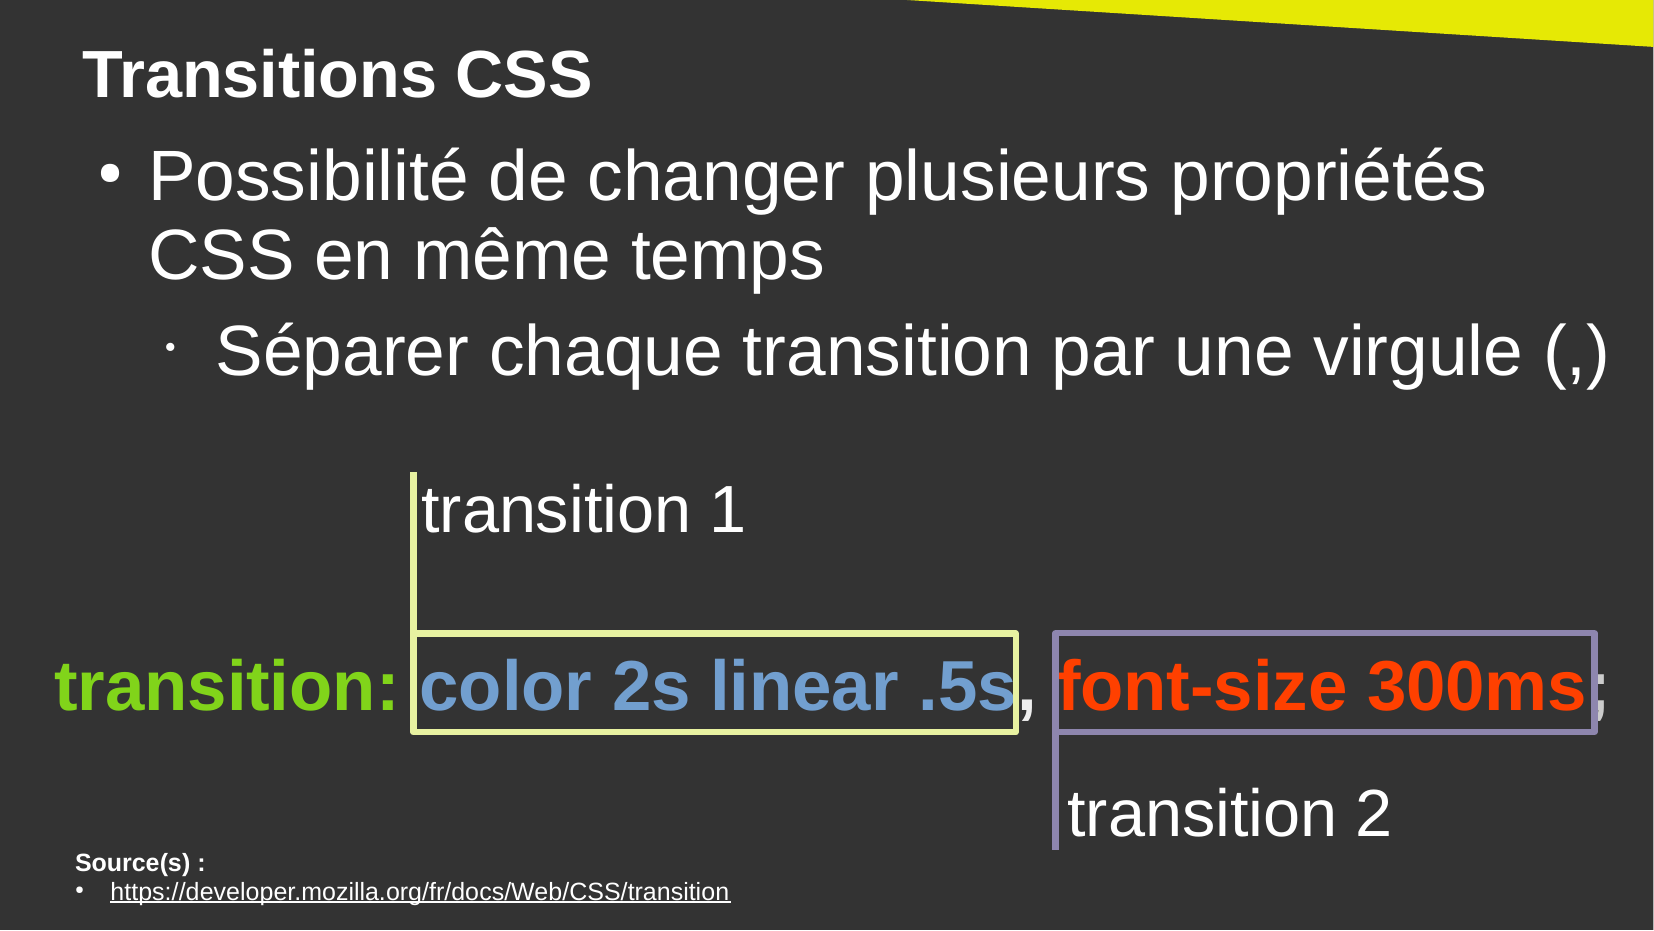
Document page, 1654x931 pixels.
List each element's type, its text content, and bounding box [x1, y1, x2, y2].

title Transitions CSS [82, 37, 1571, 114]
text_box transition: color 2s linear .5s, font-size 300ms; [417, 639, 1013, 729]
title transition 2 [1067, 775, 1576, 851]
title transition 1 [421, 472, 839, 548]
text_box [907, 0, 1654, 47]
text_box Source(s) : https://developer.mozilla.org/fr/docs/Web/CSS/transition [60, 841, 1546, 931]
list Possibilité de changer plusieurs propriétés CSS en même temps Séparer chaque transition par une virgule (,) [80, 135, 1620, 414]
text_box transition: color 2s linear .5s, font-size 300ms; [1059, 639, 1642, 745]
text_box transition: color 2s linear .5s, font-size 300ms; [23, 639, 1052, 745]
text_box transition: color 2s linear .5s, font-size 300ms; [1059, 639, 1591, 729]
